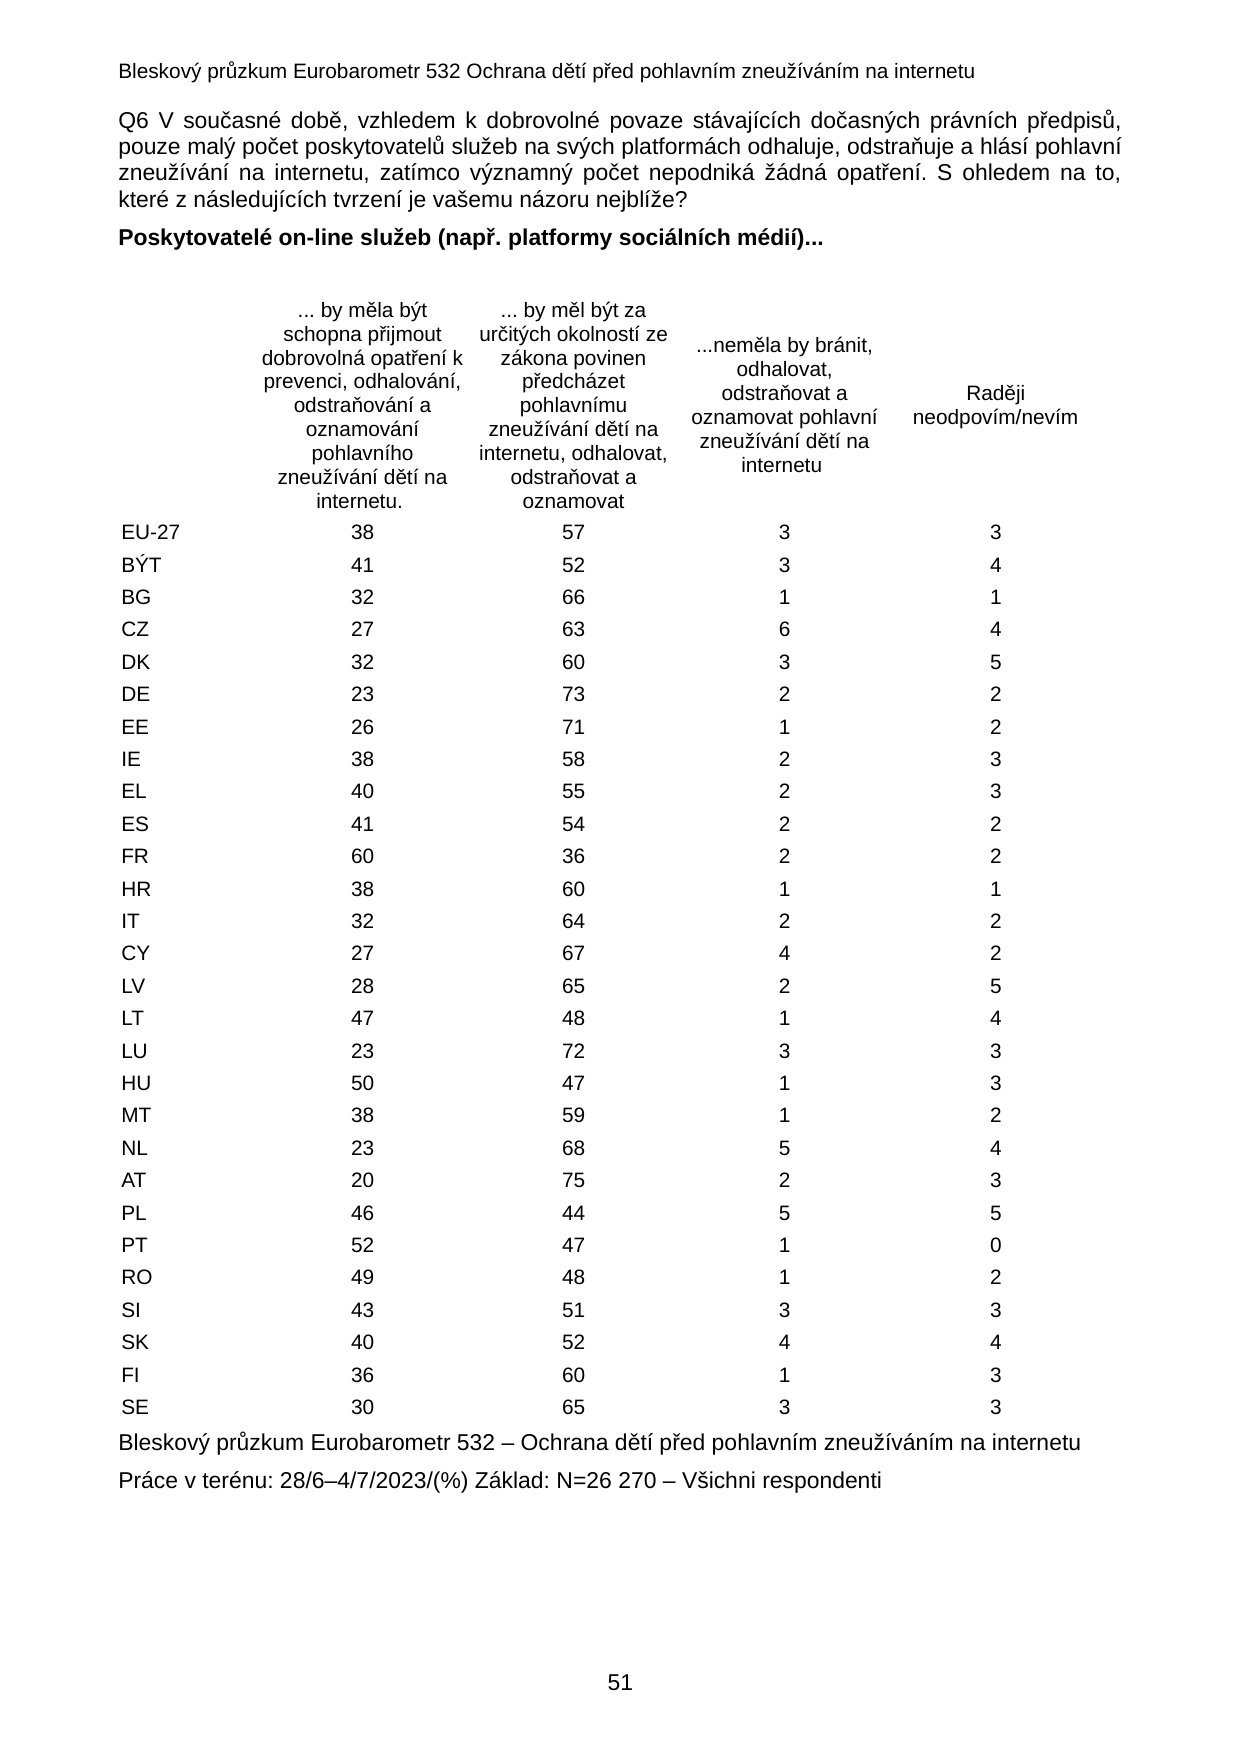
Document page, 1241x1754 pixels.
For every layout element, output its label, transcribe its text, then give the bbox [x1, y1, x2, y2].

table_cell CY [118, 937, 257, 969]
table_cell 48 [468, 1002, 679, 1034]
table_cell 3 [890, 1358, 1101, 1391]
table_cell 64 [468, 905, 679, 937]
table_cell 2 [890, 808, 1101, 840]
table_cell 1 [679, 1261, 890, 1293]
table_cell 72 [468, 1034, 679, 1067]
table_cell LT [118, 1002, 257, 1034]
table_cell 5 [890, 1196, 1101, 1229]
table_cell SK [118, 1326, 257, 1358]
table_cell 38 [257, 743, 468, 775]
table_cell BÝT [118, 548, 257, 581]
table_cell 60 [468, 1358, 679, 1391]
table_cell 52 [257, 1229, 468, 1261]
table_cell 68 [468, 1131, 679, 1164]
table_cell 3 [890, 775, 1101, 807]
table_cell 3 [890, 516, 1101, 548]
table_cell 3 [890, 1034, 1101, 1067]
table_cell 26 [257, 710, 468, 743]
table_cell 3 [679, 1391, 890, 1423]
table_header ... by měla být schopna přijmout dobrovolná opatření k prevenci, odhalování, odstraňování a oznamování pohlavního zneužívání dětí na internetu. [257, 295, 468, 516]
table_cell 38 [257, 872, 468, 905]
table_cell 0 [890, 1229, 1101, 1261]
table_cell FI [118, 1358, 257, 1391]
table_cell 40 [257, 1326, 468, 1358]
table_cell 2 [890, 1261, 1101, 1293]
table_cell SE [118, 1391, 257, 1423]
table_cell 38 [257, 1099, 468, 1131]
table_cell FR [118, 840, 257, 872]
table_cell 58 [468, 743, 679, 775]
table_cell 4 [679, 937, 890, 969]
table_cell LV [118, 970, 257, 1002]
table_cell BG [118, 581, 257, 613]
table_cell 28 [257, 970, 468, 1002]
table_cell 59 [468, 1099, 679, 1131]
table_cell 40 [257, 775, 468, 807]
table_cell 6 [679, 613, 890, 646]
table_cell 2 [679, 743, 890, 775]
text Q6 V současné době, vzhledem k dobrovolné povaze stávajících dočasných právních předpisů, pouze malý počet poskytovatelů služeb na svých platformách odhaluje, odstraňuje a hlásí pohlavní zneužívání na internetu, zatímco významný počet nepodniká žádná opatření. S ohledem na to, které z následujících tvrzení je vašemu názoru nejblíže? [118, 107, 1122, 212]
table_cell MT [118, 1099, 257, 1131]
table_cell EL [118, 775, 257, 807]
table_cell 2 [890, 678, 1101, 710]
table_cell 67 [468, 937, 679, 969]
table_cell 60 [468, 872, 679, 905]
table_header ... by měl být za určitých okolností ze zákona povinen předcházet pohlavnímu zneužívání dětí na internetu, odhalovat, odstraňovat a oznamovat [468, 295, 679, 516]
table_header Raději neodpovím/nevím [890, 295, 1101, 516]
table_cell 60 [468, 646, 679, 678]
table_cell 1 [679, 581, 890, 613]
table_cell DE [118, 678, 257, 710]
table_cell 3 [679, 1294, 890, 1326]
table_cell 1 [679, 1358, 890, 1391]
table_cell 2 [679, 808, 890, 840]
table_header [118, 295, 257, 516]
table_cell 51 [468, 1294, 679, 1326]
table_cell 23 [257, 1131, 468, 1164]
table_cell 32 [257, 905, 468, 937]
table_cell 4 [679, 1326, 890, 1358]
table_cell 3 [890, 743, 1101, 775]
table_cell 66 [468, 581, 679, 613]
table_cell 36 [468, 840, 679, 872]
table_cell 60 [257, 840, 468, 872]
table_cell 2 [679, 775, 890, 807]
table_cell RO [118, 1261, 257, 1293]
table_cell 54 [468, 808, 679, 840]
table_cell 2 [679, 840, 890, 872]
table_cell 1 [890, 872, 1101, 905]
table_cell 43 [257, 1294, 468, 1326]
table_cell 32 [257, 581, 468, 613]
table_cell 52 [468, 548, 679, 581]
table_cell 47 [468, 1067, 679, 1099]
table_cell 23 [257, 678, 468, 710]
table_cell 44 [468, 1196, 679, 1229]
table_cell SI [118, 1294, 257, 1326]
table_cell 41 [257, 548, 468, 581]
table_cell 41 [257, 808, 468, 840]
table_cell 2 [679, 678, 890, 710]
table_cell 2 [890, 840, 1101, 872]
table_cell 36 [257, 1358, 468, 1391]
text Poskytovatelé on-line služeb (např. platformy sociálních médií)... [118, 224, 1122, 250]
table_cell 4 [890, 1002, 1101, 1034]
table_cell 73 [468, 678, 679, 710]
table_cell 3 [890, 1294, 1101, 1326]
table_cell 2 [890, 710, 1101, 743]
table_cell 57 [468, 516, 679, 548]
table_cell 2 [890, 905, 1101, 937]
table_cell 47 [468, 1229, 679, 1261]
text Bleskový průzkum Eurobarometr 532 – Ochrana dětí před pohlavním zneužíváním na internetu [118, 1429, 1122, 1455]
table_cell 50 [257, 1067, 468, 1099]
table_cell 3 [679, 1034, 890, 1067]
table_cell 27 [257, 937, 468, 969]
table_cell PT [118, 1229, 257, 1261]
table_cell 3 [679, 516, 890, 548]
table_cell CZ [118, 613, 257, 646]
table_cell 65 [468, 970, 679, 1002]
table_cell 1 [679, 872, 890, 905]
table_cell 63 [468, 613, 679, 646]
table_cell HR [118, 872, 257, 905]
table_cell 46 [257, 1196, 468, 1229]
table_cell 48 [468, 1261, 679, 1293]
table_cell 1 [679, 1067, 890, 1099]
table_cell 2 [679, 1164, 890, 1196]
table_cell IE [118, 743, 257, 775]
table_cell HU [118, 1067, 257, 1099]
table_cell 2 [679, 970, 890, 1002]
table_cell 2 [890, 937, 1101, 969]
table_cell 55 [468, 775, 679, 807]
table_cell LU [118, 1034, 257, 1067]
table_cell 1 [679, 1099, 890, 1131]
table_cell 2 [679, 905, 890, 937]
table_cell 49 [257, 1261, 468, 1293]
table_cell 3 [679, 646, 890, 678]
table_cell 75 [468, 1164, 679, 1196]
table_cell 30 [257, 1391, 468, 1423]
table_cell 1 [679, 1229, 890, 1261]
table_cell 32 [257, 646, 468, 678]
table_cell 5 [890, 970, 1101, 1002]
table_cell 4 [890, 1131, 1101, 1164]
table_cell 20 [257, 1164, 468, 1196]
table_cell 1 [679, 710, 890, 743]
table_cell ES [118, 808, 257, 840]
table_cell PL [118, 1196, 257, 1229]
table_cell 4 [890, 1326, 1101, 1358]
table_cell EU-27 [118, 516, 257, 548]
table_cell AT [118, 1164, 257, 1196]
table_cell 3 [890, 1391, 1101, 1423]
table_cell 3 [890, 1164, 1101, 1196]
table_cell 1 [890, 581, 1101, 613]
table_header ...neměla by bránit, odhalovat, odstraňovat a oznamovat pohlavní zneužívání dětí na internetu [679, 295, 890, 516]
table_cell 2 [890, 1099, 1101, 1131]
table_cell IT [118, 905, 257, 937]
table_cell 65 [468, 1391, 679, 1423]
table_cell 71 [468, 710, 679, 743]
table_cell DK [118, 646, 257, 678]
table_cell 5 [679, 1196, 890, 1229]
table_cell EE [118, 710, 257, 743]
table_cell 1 [679, 1002, 890, 1034]
table_cell 4 [890, 548, 1101, 581]
table_cell 3 [890, 1067, 1101, 1099]
table_cell NL [118, 1131, 257, 1164]
table_cell 5 [890, 646, 1101, 678]
table_cell 23 [257, 1034, 468, 1067]
table_cell 4 [890, 613, 1101, 646]
table_cell 47 [257, 1002, 468, 1034]
table_cell 52 [468, 1326, 679, 1358]
table_cell 5 [679, 1131, 890, 1164]
text Práce v terénu: 28/6–4/7/2023/(%) Základ: N=26 270 – Všichni respondenti [118, 1467, 1122, 1493]
table_cell 3 [679, 548, 890, 581]
table_cell 27 [257, 613, 468, 646]
table_cell 38 [257, 516, 468, 548]
